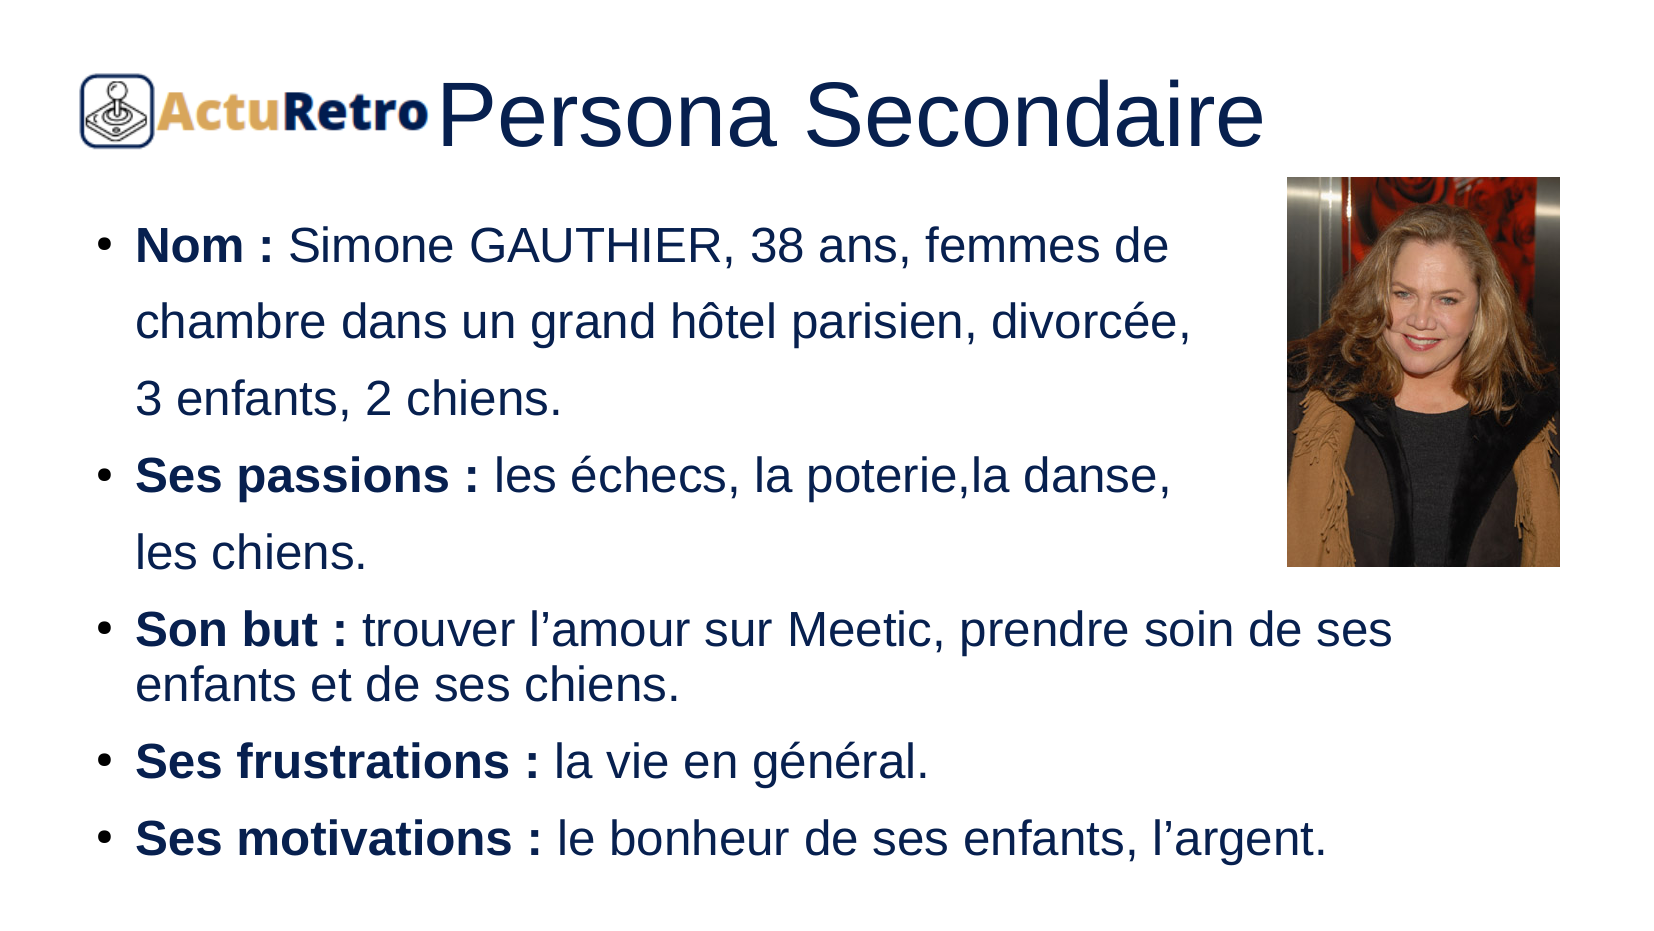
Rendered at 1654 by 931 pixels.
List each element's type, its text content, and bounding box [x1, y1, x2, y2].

title Persona Secondaire [82, 37, 1571, 193]
picture [75, 69, 434, 154]
list Nom : Simone GAUTHIER, 38 ans, femmes de chambre dans un grand hôtel parisien, divorcée, 3 enfants, 2 chiens. Ses passions : les échecs, la poterie,la danse, les chiens. Son but : trouver l’amour sur Meetic, prendre soin de ses enfants et de ses chiens. Ses frustrations : la vie en général. Ses motivations : le bonheur de ses enfants, l’argent. [82, 217, 1571, 875]
picture [1287, 177, 1560, 567]
